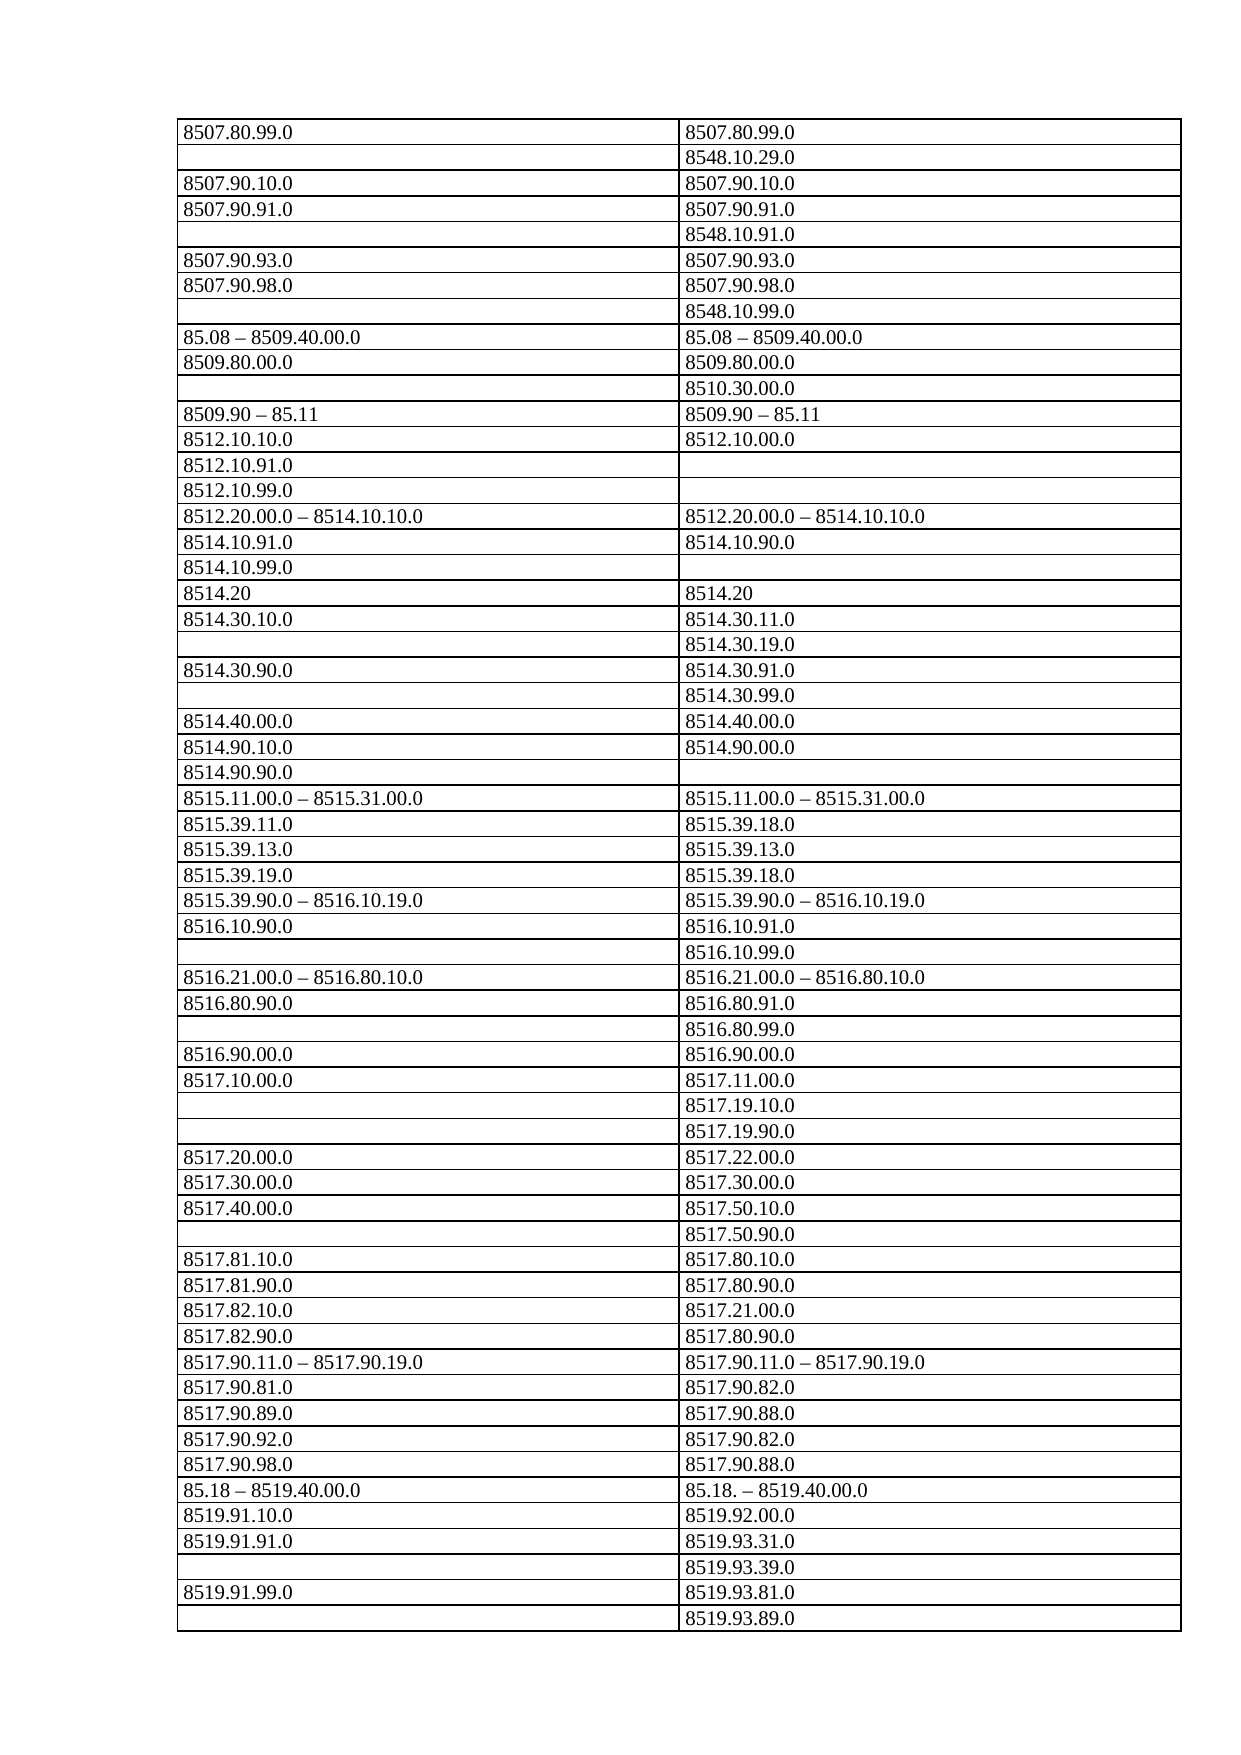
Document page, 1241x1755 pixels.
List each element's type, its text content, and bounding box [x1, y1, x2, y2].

table_cell 8517.90.89.0 [178, 1401, 678, 1425]
table_cell 8515.39.13.0 [680, 837, 1180, 861]
table_cell 8516.80.90.0 [178, 991, 678, 1015]
table_cell 8515.11.00.0 – 8515.31.00.0 [680, 786, 1180, 810]
table_cell [178, 1119, 678, 1143]
table_cell 8517.90.82.0 [680, 1375, 1180, 1399]
table_cell [680, 453, 1180, 477]
table_cell 8515.39.19.0 [178, 863, 678, 887]
table_cell 85.18 – 8519.40.00.0 [178, 1478, 678, 1502]
table_cell 8514.90.90.0 [178, 760, 678, 784]
table_cell 8517.19.90.0 [680, 1119, 1180, 1143]
table_cell 8514.30.99.0 [680, 683, 1180, 707]
table_cell 8512.10.10.0 [178, 427, 678, 451]
table_cell 8514.30.19.0 [680, 632, 1180, 656]
table_cell 8514.30.11.0 [680, 607, 1180, 631]
table_cell 85.18. – 8519.40.00.0 [680, 1478, 1180, 1502]
table_cell 8517.40.00.0 [178, 1196, 678, 1220]
table_cell [178, 1606, 678, 1630]
table_cell 8516.80.99.0 [680, 1017, 1180, 1041]
table_cell 8517.90.92.0 [178, 1427, 678, 1451]
table_cell 8548.10.91.0 [680, 222, 1180, 246]
table_cell 8514.40.00.0 [680, 709, 1180, 733]
table_cell 8515.39.18.0 [680, 812, 1180, 836]
table_cell 8517.90.81.0 [178, 1375, 678, 1399]
table_cell 8517.81.10.0 [178, 1247, 678, 1271]
table_cell 8516.21.00.0 – 8516.80.10.0 [178, 965, 678, 989]
table_cell [680, 555, 1180, 579]
table_cell [178, 1017, 678, 1041]
table_cell 8507.90.10.0 [680, 171, 1180, 195]
table_cell [178, 1222, 678, 1246]
table_cell 8514.30.90.0 [178, 658, 678, 682]
table_cell 8510.30.00.0 [680, 376, 1180, 400]
table_cell 8519.93.31.0 [680, 1529, 1180, 1553]
table_cell 8512.10.91.0 [178, 453, 678, 477]
table_cell 8517.21.00.0 [680, 1298, 1180, 1322]
table_cell 8515.39.90.0 – 8516.10.19.0 [178, 888, 678, 912]
table_cell 8512.10.00.0 [680, 427, 1180, 451]
table_cell 8512.20.00.0 – 8514.10.10.0 [178, 504, 678, 528]
table_cell 8512.10.99.0 [178, 478, 678, 502]
table_cell 8516.90.00.0 [178, 1042, 678, 1066]
table_cell 8514.30.10.0 [178, 607, 678, 631]
table_cell 8517.90.11.0 – 8517.90.19.0 [178, 1350, 678, 1374]
table_cell 8517.90.88.0 [680, 1401, 1180, 1425]
table_cell 8517.22.00.0 [680, 1145, 1180, 1169]
table_cell 8516.90.00.0 [680, 1042, 1180, 1066]
table_cell [178, 683, 678, 707]
table_cell 8517.20.00.0 [178, 1145, 678, 1169]
table_cell 8519.93.89.0 [680, 1606, 1180, 1630]
table_cell 8517.80.90.0 [680, 1324, 1180, 1348]
table_cell 8548.10.99.0 [680, 299, 1180, 323]
table_cell 8548.10.29.0 [680, 145, 1180, 169]
table_cell 8517.90.11.0 – 8517.90.19.0 [680, 1350, 1180, 1374]
table_cell 8519.91.99.0 [178, 1580, 678, 1604]
table_cell [178, 145, 678, 169]
table_cell 8507.90.93.0 [680, 248, 1180, 272]
table_cell 8515.39.11.0 [178, 812, 678, 836]
table_cell 8517.82.90.0 [178, 1324, 678, 1348]
table_cell 8517.90.88.0 [680, 1452, 1180, 1476]
table_cell [178, 940, 678, 964]
table_cell 8516.80.91.0 [680, 991, 1180, 1015]
table_cell 8517.19.10.0 [680, 1093, 1180, 1117]
table_cell [178, 376, 678, 400]
table_cell 8507.80.99.0 [680, 120, 1180, 144]
table_cell 8517.90.98.0 [178, 1452, 678, 1476]
table_cell 8514.30.91.0 [680, 658, 1180, 682]
table_cell 8516.21.00.0 – 8516.80.10.0 [680, 965, 1180, 989]
table_cell 8507.90.91.0 [178, 197, 678, 221]
table_cell 8514.10.91.0 [178, 530, 678, 554]
table_cell [178, 299, 678, 323]
table_cell 8517.10.00.0 [178, 1068, 678, 1092]
table_cell 8515.11.00.0 – 8515.31.00.0 [178, 786, 678, 810]
table_cell 8509.80.00.0 [680, 350, 1180, 374]
table_cell [178, 1555, 678, 1579]
table_cell 8507.90.98.0 [178, 273, 678, 297]
table_cell 8514.20 [178, 581, 678, 605]
table_cell 8517.81.90.0 [178, 1273, 678, 1297]
table_cell 8515.39.18.0 [680, 863, 1180, 887]
table_cell 8517.80.10.0 [680, 1247, 1180, 1271]
table_cell 8519.91.10.0 [178, 1503, 678, 1527]
table_cell 8517.82.10.0 [178, 1298, 678, 1322]
table_cell 8514.90.00.0 [680, 735, 1180, 759]
table_cell 8512.20.00.0 – 8514.10.10.0 [680, 504, 1180, 528]
table_cell 8515.39.90.0 – 8516.10.19.0 [680, 888, 1180, 912]
table_cell 8517.30.00.0 [680, 1170, 1180, 1194]
table_cell 8509.80.00.0 [178, 350, 678, 374]
table_cell 8514.20 [680, 581, 1180, 605]
table_cell 8514.90.10.0 [178, 735, 678, 759]
table_cell 8509.90 – 85.11 [680, 402, 1180, 426]
table_cell 8517.50.90.0 [680, 1222, 1180, 1246]
table_cell 8514.10.99.0 [178, 555, 678, 579]
table_cell 8519.93.81.0 [680, 1580, 1180, 1604]
table_cell 8509.90 – 85.11 [178, 402, 678, 426]
table_cell 8517.30.00.0 [178, 1170, 678, 1194]
table_cell 8519.93.39.0 [680, 1555, 1180, 1579]
table_cell [680, 478, 1180, 502]
table_cell 8516.10.91.0 [680, 914, 1180, 938]
table_cell 8519.91.91.0 [178, 1529, 678, 1553]
table_cell 8507.90.93.0 [178, 248, 678, 272]
table_cell 8515.39.13.0 [178, 837, 678, 861]
table_cell 8517.50.10.0 [680, 1196, 1180, 1220]
table_cell 8507.80.99.0 [178, 120, 678, 144]
table_cell 8517.90.82.0 [680, 1427, 1180, 1451]
table_cell [680, 760, 1180, 784]
table_cell [178, 632, 678, 656]
table_cell 8514.40.00.0 [178, 709, 678, 733]
table_cell 8507.90.10.0 [178, 171, 678, 195]
table_cell 8519.92.00.0 [680, 1503, 1180, 1527]
table_cell 8514.10.90.0 [680, 530, 1180, 554]
table_cell [178, 1093, 678, 1117]
table_cell [178, 222, 678, 246]
table_cell 8517.80.90.0 [680, 1273, 1180, 1297]
table_cell 8516.10.99.0 [680, 940, 1180, 964]
table_cell 8517.11.00.0 [680, 1068, 1180, 1092]
table_cell 8516.10.90.0 [178, 914, 678, 938]
table_cell 8507.90.91.0 [680, 197, 1180, 221]
table_cell 85.08 – 8509.40.00.0 [680, 325, 1180, 349]
table_cell 8507.90.98.0 [680, 273, 1180, 297]
table_cell 85.08 – 8509.40.00.0 [178, 325, 678, 349]
